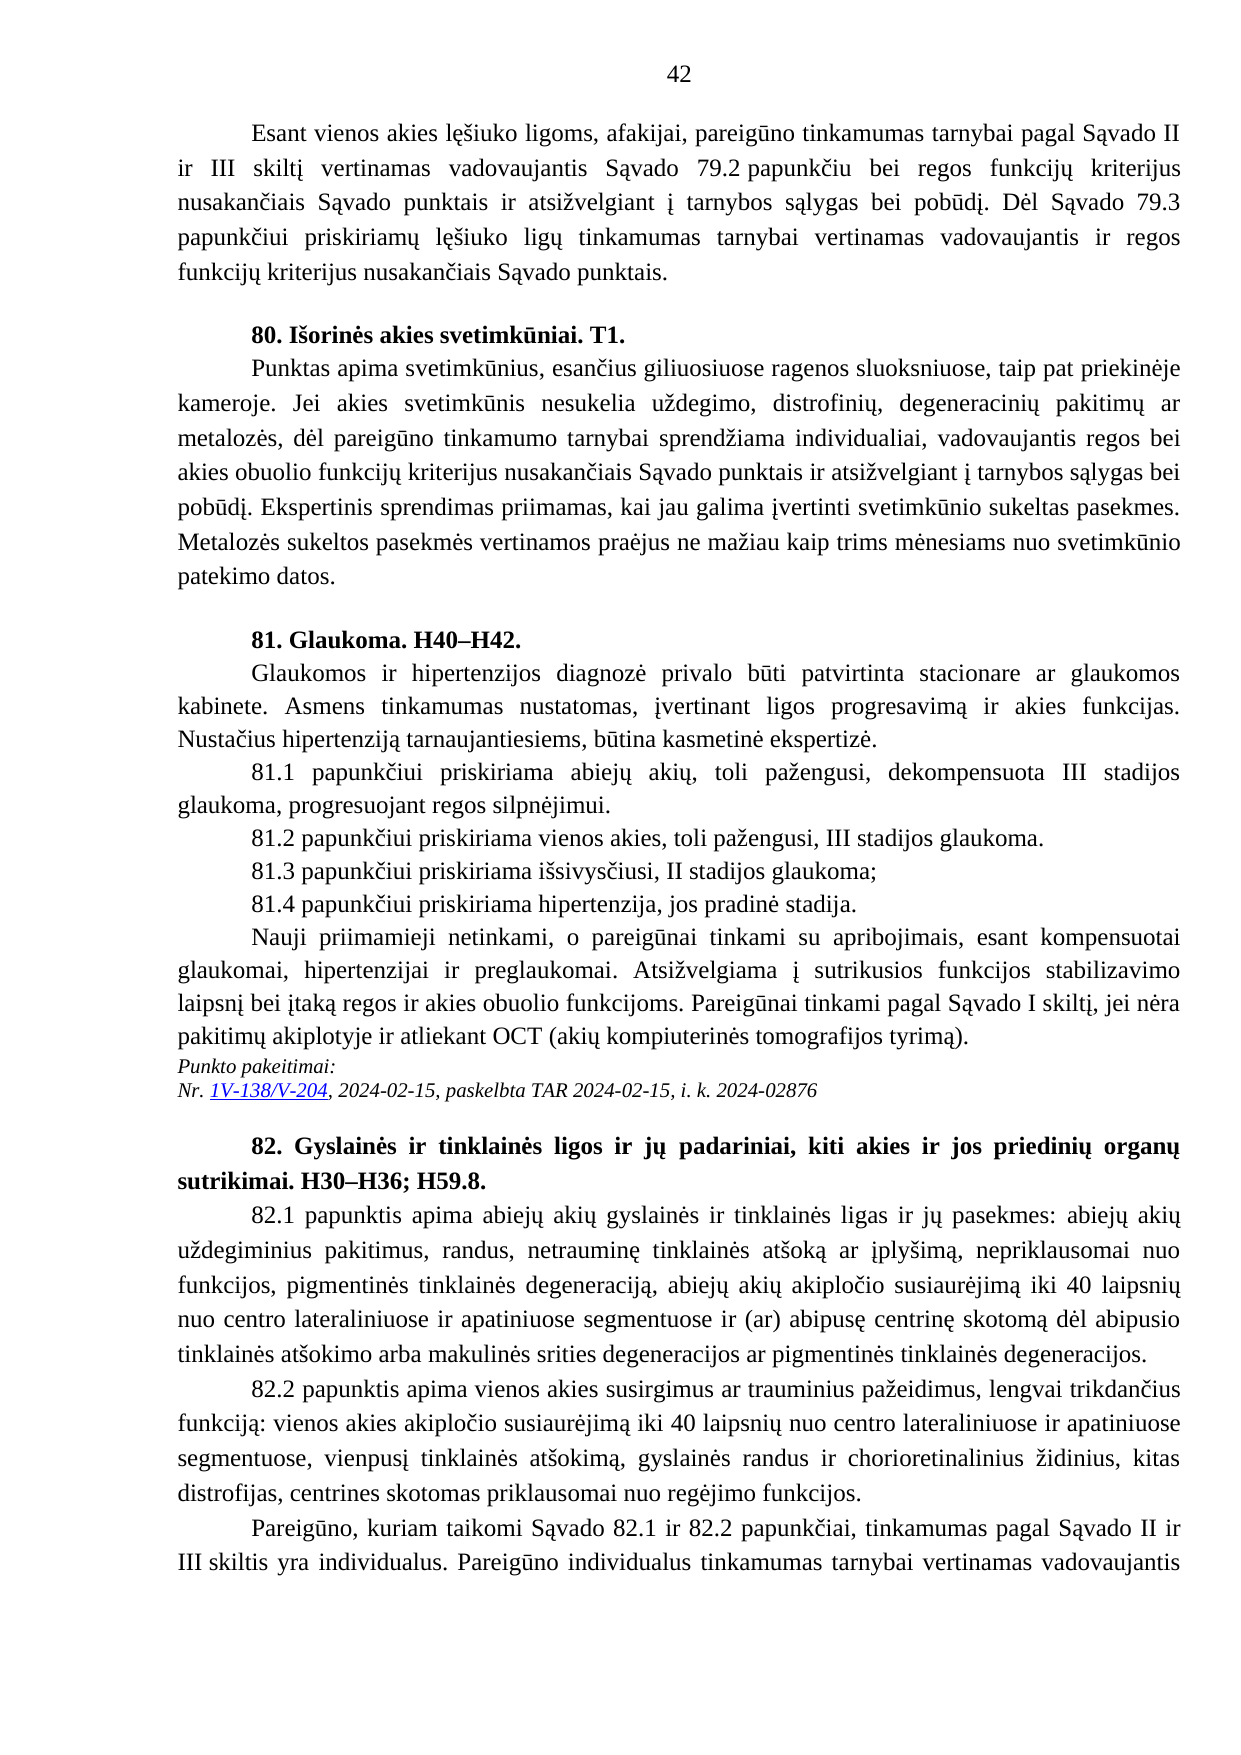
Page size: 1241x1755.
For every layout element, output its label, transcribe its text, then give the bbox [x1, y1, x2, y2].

text 82. Gyslainės ir tinklainės ligos ir jų padariniai, kiti akies ir jos priedinių organų sutrikimai. H30–H36; H59.8. [177, 1131, 1181, 1194]
text Glaukomos ir hipertenzijos diagnozė privalo būti patvirtinta stacionare ar glaukomos kabinete. Asmens tinkamumas nustatomas, įvertinant ligos progresavimą ir akies funkcijas. Nustačius hipertenziją tarnaujantiesiems, būtina kasmetinė ekspertizė. [177, 658, 1181, 753]
text 81.4 papunkčiui priskiriama hipertenzija, jos pradinė stadija. [177, 889, 1181, 918]
text Punkto pakeitimai: [177, 1054, 1181, 1078]
text 81. Glaukoma. H40–H42. [177, 625, 1181, 654]
text 81.3 papunkčiui priskiriama išsivysčiusi, II stadijos glaukoma; [177, 856, 1181, 885]
text Nr. 1V-138/V-204, 2024-02-15, paskelbta TAR 2024-02-15, i. k. 2024-02876 [177, 1078, 1181, 1102]
text Punktas apima svetimkūnius, esančius giliuosiuose ragenos sluoksniuose, taip pat priekinėje kameroje. Jei akies svetimkūnis nesukelia uždegimo, distrofinių, degeneracinių pakitimų ar metalozės, dėl pareigūno tinkamumo tarnybai sprendžiama individualiai, vadovaujantis regos bei akies obuolio funkcijų kriterijus nusakančiais Sąvado punktais ir atsižvelgiant į tarnybos sąlygas bei pobūdį. Ekspertinis sprendimas priimamas, kai jau galima įvertinti svetimkūnio sukeltas pasekmes. Metalozės sukeltos pasekmės vertinamos praėjus ne mažiau kaip trims mėnesiams nuo svetimkūnio patekimo datos. [177, 353, 1181, 590]
text Esant vienos akies lęšiuko ligoms, afakijai, pareigūno tinkamumas tarnybai pagal Sąvado II ir III skiltį vertinamas vadovaujantis Sąvado 79.2 papunkčiu bei regos funkcijų kriterijus nusakančiais Sąvado punktais ir atsižvelgiant į tarnybos sąlygas bei pobūdį. Dėl Sąvado 79.3 papunkčiui priskiriamų lęšiuko ligų tinkamumas tarnybai vertinamas vadovaujantis ir regos funkcijų kriterijus nusakančiais Sąvado punktais. [177, 118, 1181, 286]
text 81.1 papunkčiui priskiriama abiejų akių, toli pažengusi, dekompensuota III stadijos glaukoma, progresuojant regos silpnėjimui. [177, 757, 1181, 819]
text 82.1 papunktis apima abiejų akių gyslainės ir tinklainės ligas ir jų pasekmes: abiejų akių uždegiminius pakitimus, randus, netrauminę tinklainės atšoką ar įplyšimą, nepriklausomai nuo funkcijos, pigmentinės tinklainės degeneraciją, abiejų akių akipločio susiaurėjimą iki 40 laipsnių nuo centro lateraliniuose ir apatiniuose segmentuose ir (ar) abipusę centrinę skotomą dėl abipusio tinklainės atšokimo arba makulinės srities degeneracijos ar pigmentinės tinklainės degeneracijos. [177, 1200, 1181, 1368]
text 82.2 papunktis apima vienos akies susirgimus ar trauminius pažeidimus, lengvai trikdančius funkciją: vienos akies akipločio susiaurėjimą iki 40 laipsnių nuo centro lateraliniuose ir apatiniuose segmentuose, vienpusį tinklainės atšokimą, gyslainės randus ir chorioretinalinius židinius, kitas distrofijas, centrines skotomas priklausomai nuo regėjimo funkcijos. [177, 1374, 1181, 1507]
text Nauji priimamieji netinkami, o pareigūnai tinkami su apribojimais, esant kompensuotai glaukomai, hipertenzijai ir preglaukomai. Atsižvelgiama į sutrikusios funkcijos stabilizavimo laipsnį bei įtaką regos ir akies obuolio funkcijoms. Pareigūnai tinkami pagal Sąvado I skiltį, jei nėra pakitimų akiplotyje ir atliekant OCT (akių kompiuterinės tomografijos tyrimą). [177, 922, 1181, 1050]
text 81.2 papunkčiui priskiriama vienos akies, toli pažengusi, III stadijos glaukoma. [177, 823, 1181, 852]
text Pareigūno, kuriam taikomi Sąvado 82.1 ir 82.2 papunkčiai, tinkamumas pagal Sąvado II ir III skiltis yra individualus. Pareigūno individualus tinkamumas tarnybai vertinamas vadovaujantis [177, 1513, 1181, 1576]
text 80. Išorinės akies svetimkūniai. T1. [177, 320, 1181, 349]
